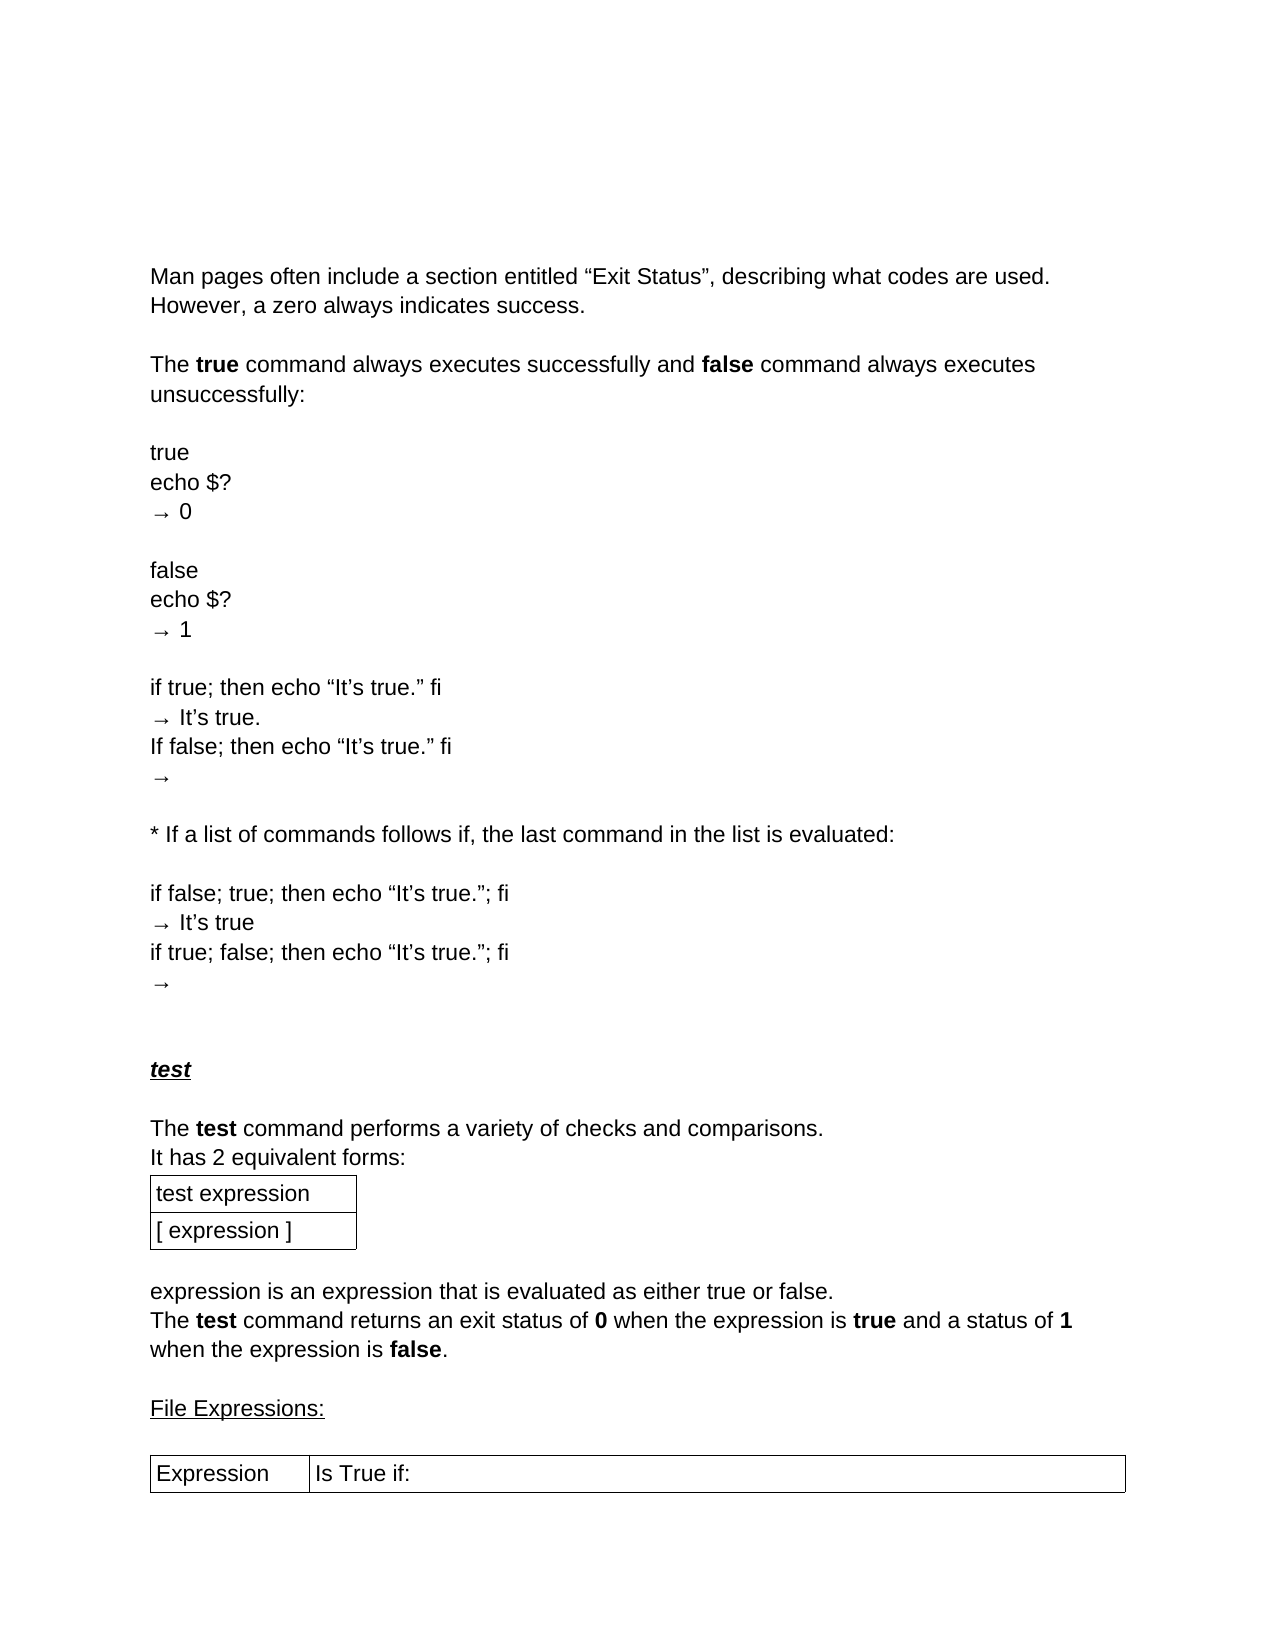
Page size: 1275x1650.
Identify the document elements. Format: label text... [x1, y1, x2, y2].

text * If a list of commands follows if, the last command in the list is evaluated: [150, 822, 1125, 848]
text → It’s true. [150, 704, 1125, 730]
table_cell [ expression ] [151, 1213, 356, 1249]
text If false; then echo “It’s true.” fi [150, 734, 1125, 759]
text File Expressions: [150, 1396, 1125, 1421]
text → [150, 763, 1125, 789]
text expression is an expression that is evaluated as either true or false. [150, 1278, 1125, 1304]
text if true; false; then echo “It’s true.”; fi [150, 939, 1125, 965]
text → [150, 969, 1125, 994]
table_header Is True if: [310, 1456, 1125, 1492]
text However, a zero always indicates success. [150, 293, 1125, 319]
text false [150, 558, 1125, 583]
text The true command always executes successfully and false command always executes unsuccessfully: [150, 352, 1125, 407]
text It has 2 equivalent forms: [150, 1145, 1125, 1171]
text → It’s true [150, 910, 1125, 936]
text if true; then echo “It’s true.” fi [150, 675, 1125, 701]
text if false; true; then echo “It’s true.”; fi [150, 881, 1125, 906]
text The test command returns an exit status of 0 when the expression is true and a status of 1 when the expression is false. [150, 1308, 1125, 1363]
text echo $? [150, 469, 1125, 495]
text test [150, 1057, 1125, 1083]
table_header test expression [151, 1176, 356, 1212]
text echo $? [150, 587, 1125, 613]
table_header Expression [151, 1456, 309, 1492]
text → 1 [150, 616, 1125, 642]
text → 0 [150, 499, 1125, 524]
text true [150, 440, 1125, 466]
text Man pages often include a section entitled “Exit Status”, describing what codes are used. [150, 264, 1125, 289]
text The test command performs a variety of checks and comparisons. [150, 1116, 1125, 1141]
